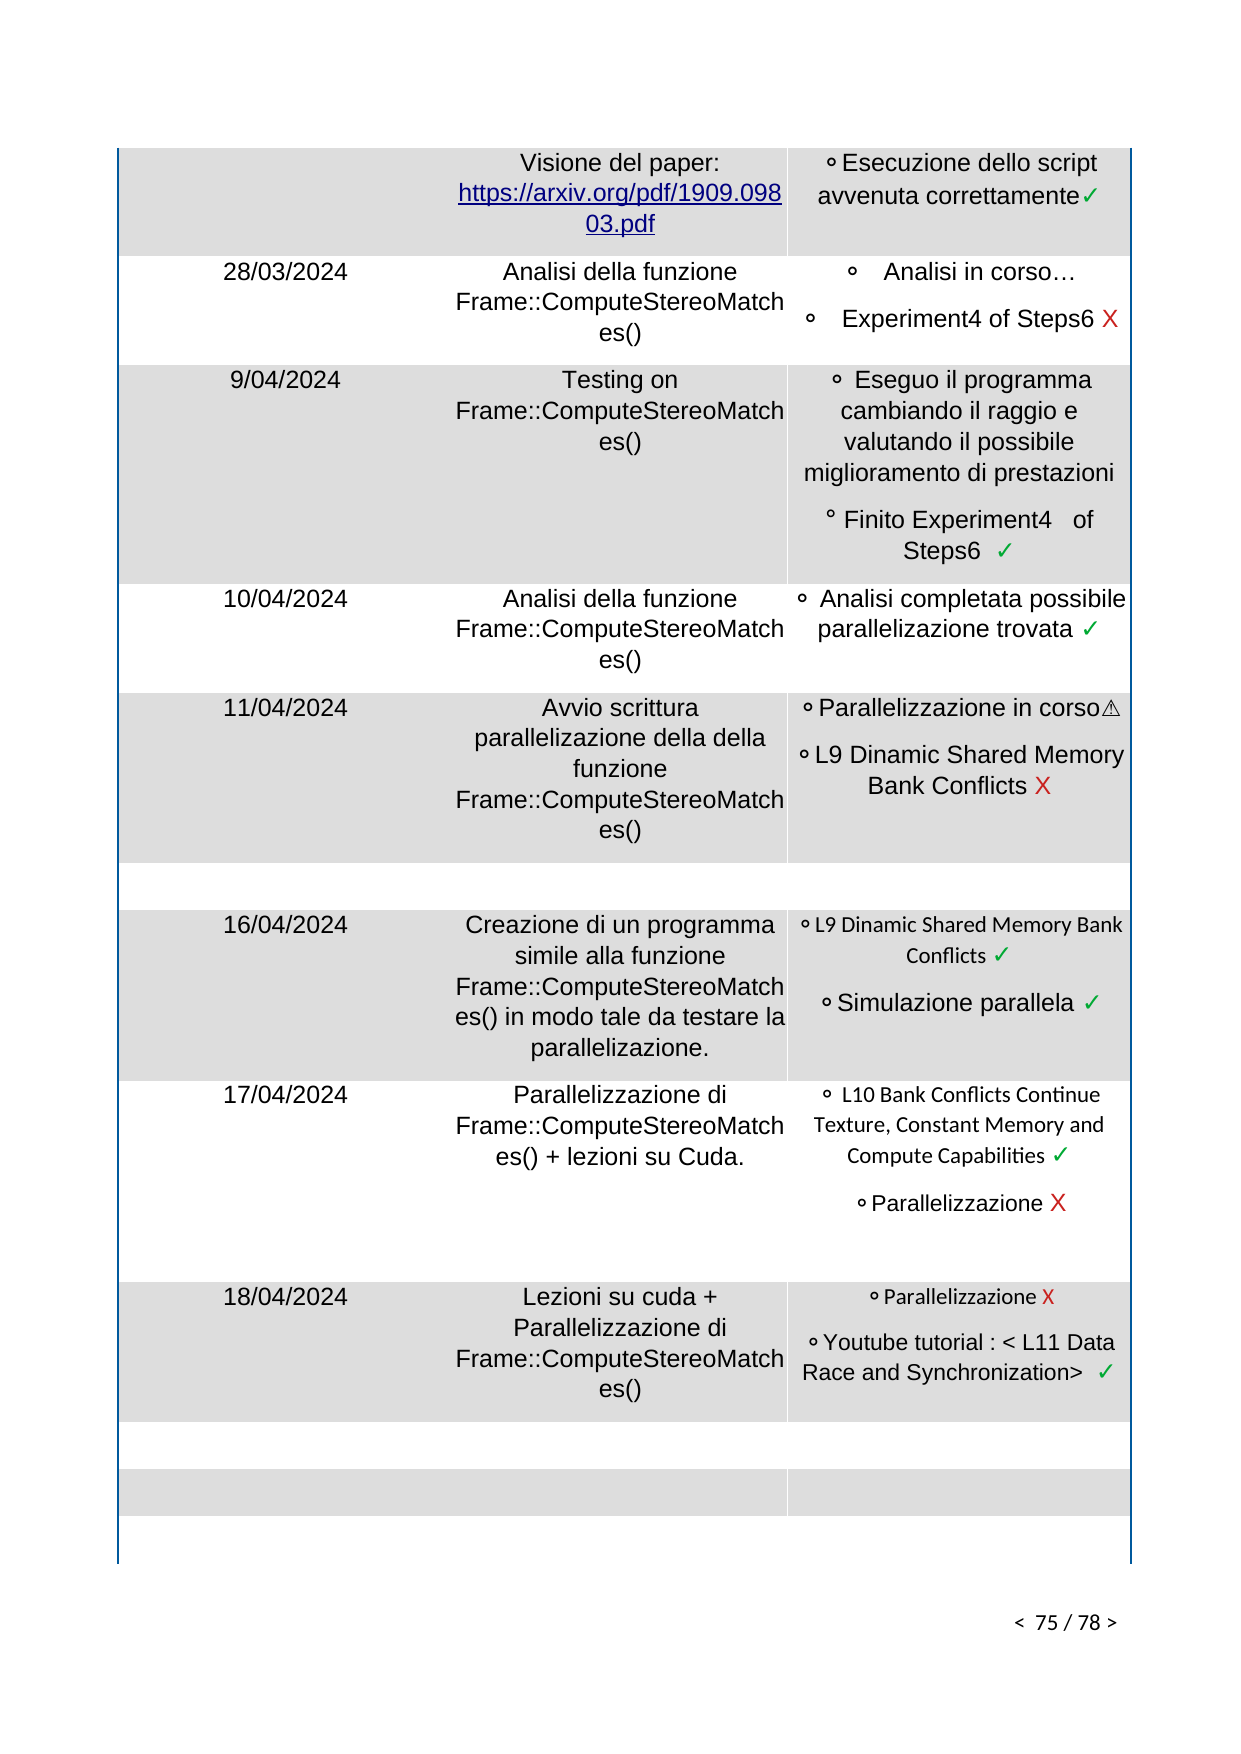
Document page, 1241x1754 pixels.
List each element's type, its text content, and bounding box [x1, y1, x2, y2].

table_cell 17/04/2024 [119, 1081, 453, 1282]
table_cell [788, 1516, 1130, 1564]
table_cell 9/04/2024 [119, 365, 453, 584]
table_cell [119, 1422, 453, 1469]
table_cell [453, 1422, 787, 1469]
table_cell ⚬Parallelizzazione X ⚬Youtube tutorial : < L11 Data Race and Synchronization> ✓ [788, 1282, 1130, 1422]
table_cell ⚬ Eseguo il programma cambiando il raggio e valutando il possibile miglioramento di prestazioni ° Finito Experiment4 of Steps6 ✓ [788, 365, 1130, 584]
table_cell Analisi della funzione Frame::ComputeStereoMatches() [453, 256, 787, 365]
table_cell Parallelizzazione di Frame::ComputeStereoMatches() + lezioni su Cuda. [453, 1081, 787, 1282]
table_cell [453, 863, 787, 910]
table_cell Testing on Frame::ComputeStereoMatches() [453, 365, 787, 584]
table_cell [788, 1422, 1130, 1469]
table_cell Analisi della funzione Frame::ComputeStereoMatches() [453, 584, 787, 692]
table_cell Avvio scrittura parallelizazione della della funzione Frame::ComputeStereoMatches() [453, 693, 787, 863]
table_cell [788, 1469, 1130, 1516]
table_cell ⚬ Analisi completata possibile parallelizazione trovata ✓ [788, 584, 1130, 692]
table_cell Creazione di un programma simile alla funzione Frame::ComputeStereoMatches() in modo tale da testare la parallelizazione. [453, 910, 787, 1081]
table_cell [119, 863, 453, 910]
table_cell Lezioni su cuda + Parallelizzazione di Frame::ComputeStereoMatches() [453, 1282, 787, 1422]
table_cell ⚬Parallelizzazione in corso⚠️ ⚬L9 Dinamic Shared Memory Bank Conflicts X [788, 693, 1130, 863]
table_cell 10/04/2024 [119, 584, 453, 692]
table_cell ⚬ L10 Bank Conflicts Continue Texture, Constant Memory and Compute Capabilities ✓ ⚬Parallelizzazione X [788, 1081, 1130, 1282]
table_cell [119, 148, 453, 256]
table_cell [453, 1516, 787, 1564]
table_cell [119, 1469, 453, 1516]
table_cell 11/04/2024 [119, 693, 453, 863]
table_cell [788, 863, 1130, 910]
table_cell ⚬L9 Dinamic Shared Memory Bank Conflicts ✓ ⚬Simulazione parallela ✓ [788, 910, 1130, 1081]
table_cell 16/04/2024 [119, 910, 453, 1081]
table_cell ⚬ Analisi in corso… ⚬ Experiment4 of Steps6 X [788, 256, 1130, 365]
table_cell Visione del paper: https://arxiv.org/pdf/1909.09803.pdf [453, 148, 787, 256]
table_cell 18/04/2024 [119, 1282, 453, 1422]
table_cell [453, 1469, 787, 1516]
table_cell [119, 1516, 453, 1564]
table_cell ⚬Esecuzione dello script avvenuta correttamente✓ [788, 148, 1130, 256]
table_cell 28/03/2024 [119, 256, 453, 365]
